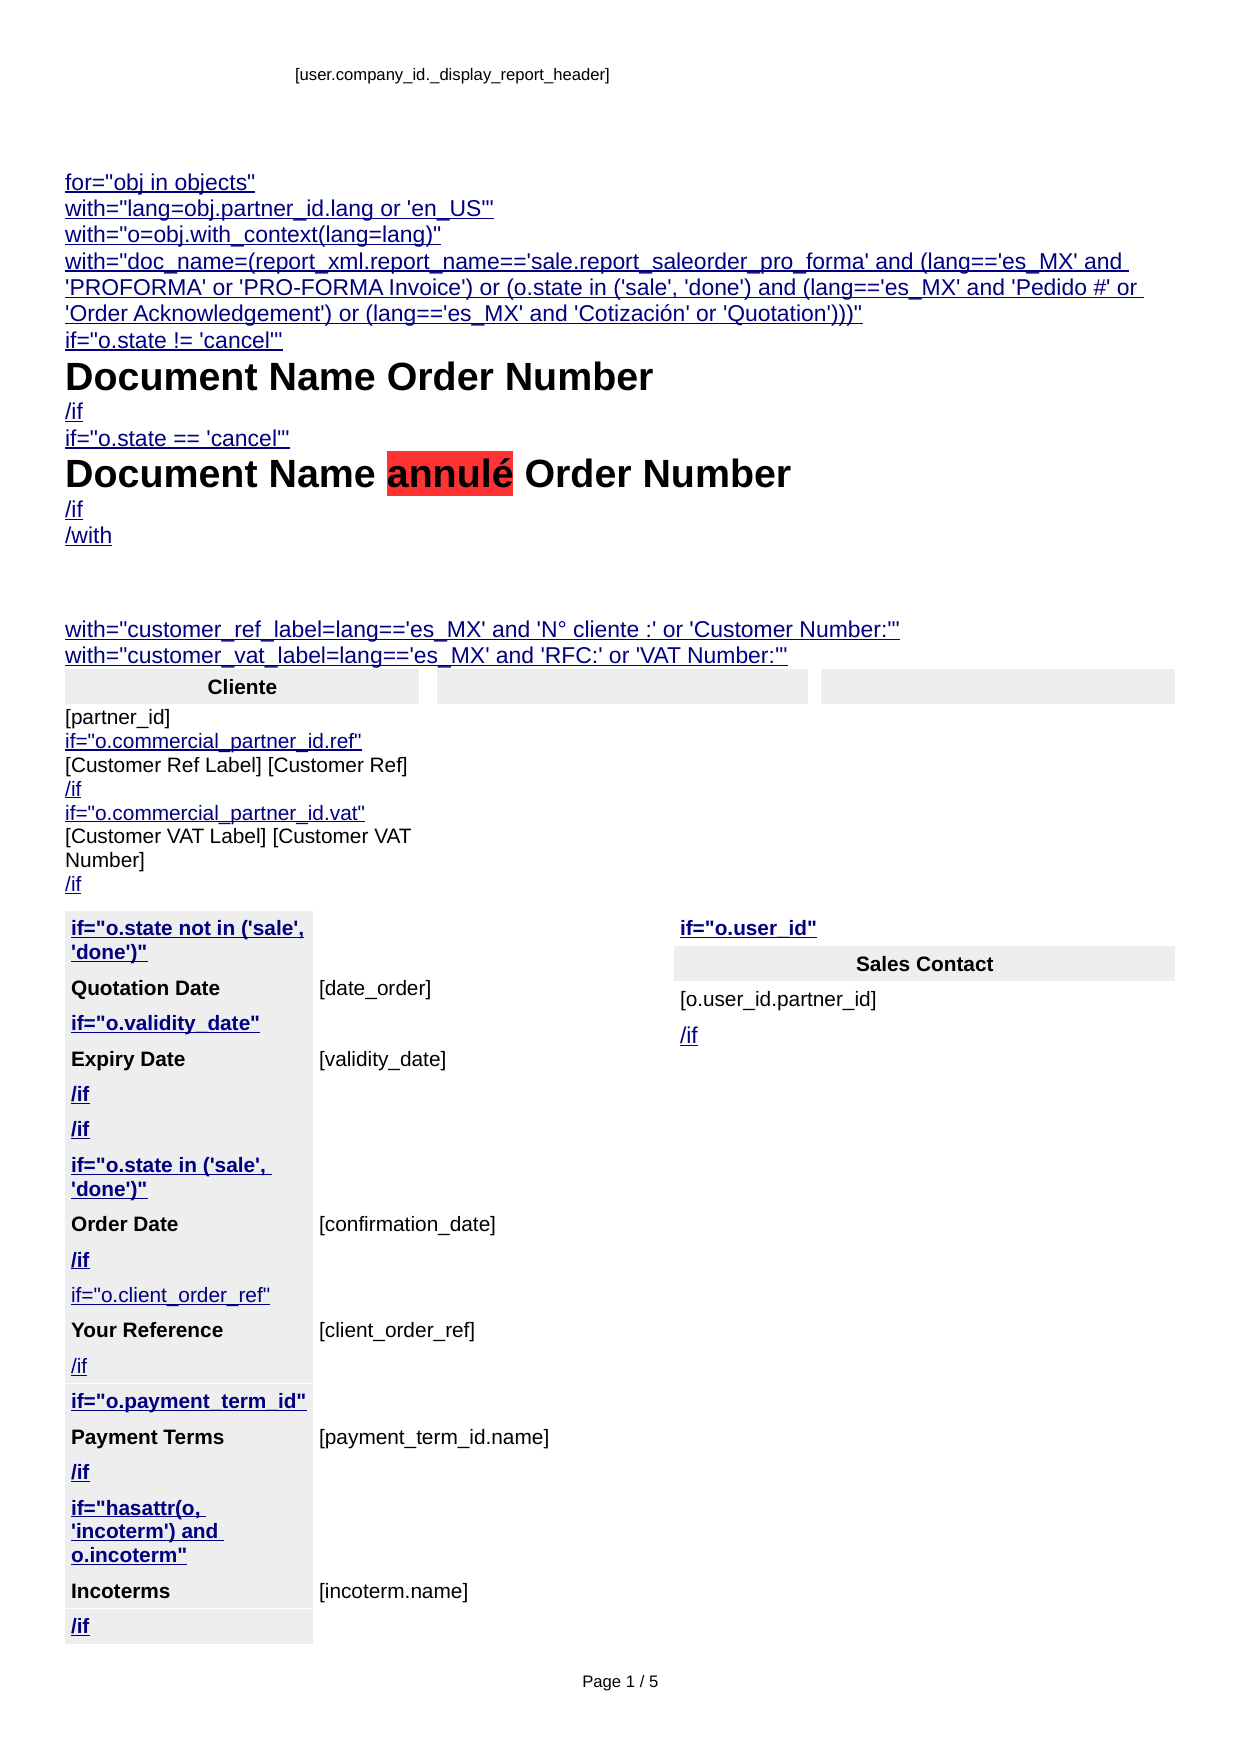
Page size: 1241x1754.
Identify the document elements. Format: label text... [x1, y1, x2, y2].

table_cell [313, 1454, 626, 1490]
table_cell [payment_term_id.name] [313, 1419, 626, 1454]
table_cell /if [65, 1076, 313, 1112]
table_cell /if [65, 1348, 313, 1383]
table_header if="o.state not in ('sale', 'done')" [65, 911, 313, 970]
table_cell Sales Contact [674, 946, 1175, 981]
table_header [808, 669, 821, 704]
table_cell if="o.validity_date" [65, 1005, 313, 1041]
table_cell [313, 1277, 626, 1313]
table_cell if="o.payment_term_id" [65, 1384, 313, 1419]
table_cell if="o.client_order_ref" [65, 1277, 313, 1313]
text with="customer_ref_label=lang=='es_MX' and 'N° cliente :' or 'Customer Number:'" [65, 616, 1175, 642]
table_header [821, 669, 1175, 704]
table_cell Order Date [65, 1206, 313, 1242]
subtitle Document Name Order Number [65, 353, 1175, 398]
text if="o.state == 'cancel'" [65, 424, 1175, 451]
table_cell Payment Terms [65, 1419, 313, 1454]
table_cell [313, 1384, 626, 1419]
table_cell Expiry Date [65, 1041, 313, 1076]
text with="o=obj.with_context(lang=lang)" [65, 221, 1175, 248]
table_cell Incoterms [65, 1573, 313, 1608]
table_header [419, 669, 437, 704]
table_cell /if [674, 1017, 1175, 1054]
table_cell Quotation Date [65, 970, 313, 1005]
table_cell [808, 705, 821, 896]
table_cell [client_order_ref] [313, 1313, 626, 1348]
table_header [626, 911, 674, 1644]
subtitle Document Name annulé Order Number [65, 451, 1175, 496]
table_cell [confirmation_date] [313, 1206, 626, 1242]
text for="obj in objects" [65, 168, 1175, 195]
text if="o.state != 'cancel'" [65, 327, 1175, 353]
table_header [674, 1054, 1175, 1644]
table_cell [validity_date] [313, 1041, 626, 1076]
table_cell [date_order] [313, 970, 626, 1005]
table_cell /if [65, 1112, 313, 1147]
text with="customer_vat_label=lang=='es_MX' and 'RFC:' or 'VAT Number:'" [65, 642, 1175, 669]
table_header if="o.user_id" [674, 911, 1175, 946]
table_cell [313, 1609, 626, 1644]
table_cell [partner_id] if="o.commercial_partner_id.ref" [Customer Ref Label] [Customer Ref] /if if="o.commercial_partner_id.vat" [Customer VAT Label] [Customer VAT Number] /if [65, 705, 419, 896]
table_cell [313, 1242, 626, 1277]
table_cell [o.user_id.partner_id] [674, 981, 1175, 1017]
table_cell [313, 1147, 626, 1206]
table_cell [313, 1112, 626, 1147]
text with="lang=obj.partner_id.lang or 'en_US'" [65, 195, 1175, 221]
table_header [313, 911, 626, 970]
table_cell [313, 1005, 626, 1041]
table_cell [419, 705, 437, 896]
table_cell /if [65, 1609, 313, 1644]
text /if [65, 398, 1175, 424]
text /if [65, 496, 1175, 522]
table_cell /if [65, 1454, 313, 1490]
table_header Cliente [65, 669, 419, 704]
table_cell if="hasattr(o, 'incoterm') and o.incoterm" [65, 1490, 313, 1573]
text /with [65, 522, 1175, 549]
table_cell [437, 705, 808, 896]
table_cell [821, 705, 1175, 896]
table_cell if="o.state in ('sale', 'done')" [65, 1147, 313, 1206]
table_cell [313, 1076, 626, 1112]
table_header [437, 669, 808, 704]
table_cell /if [65, 1242, 313, 1277]
text with="doc_name=(report_xml.report_name=='sale.report_saleorder_pro_forma' and (lang=='es_MX' and 'PROFORMA' or 'PRO-FORMA Invoice') or (o.state in ('sale', 'done') and (lang=='es_MX' and 'Pedido #' or 'Order Acknowledgement') or (lang=='es_MX' and 'Cotización' or 'Quotation')))" [65, 248, 1175, 327]
table_cell [incoterm.name] [313, 1573, 626, 1608]
table_cell Your Reference [65, 1313, 313, 1348]
table_cell [313, 1490, 626, 1573]
table_cell [313, 1348, 626, 1383]
